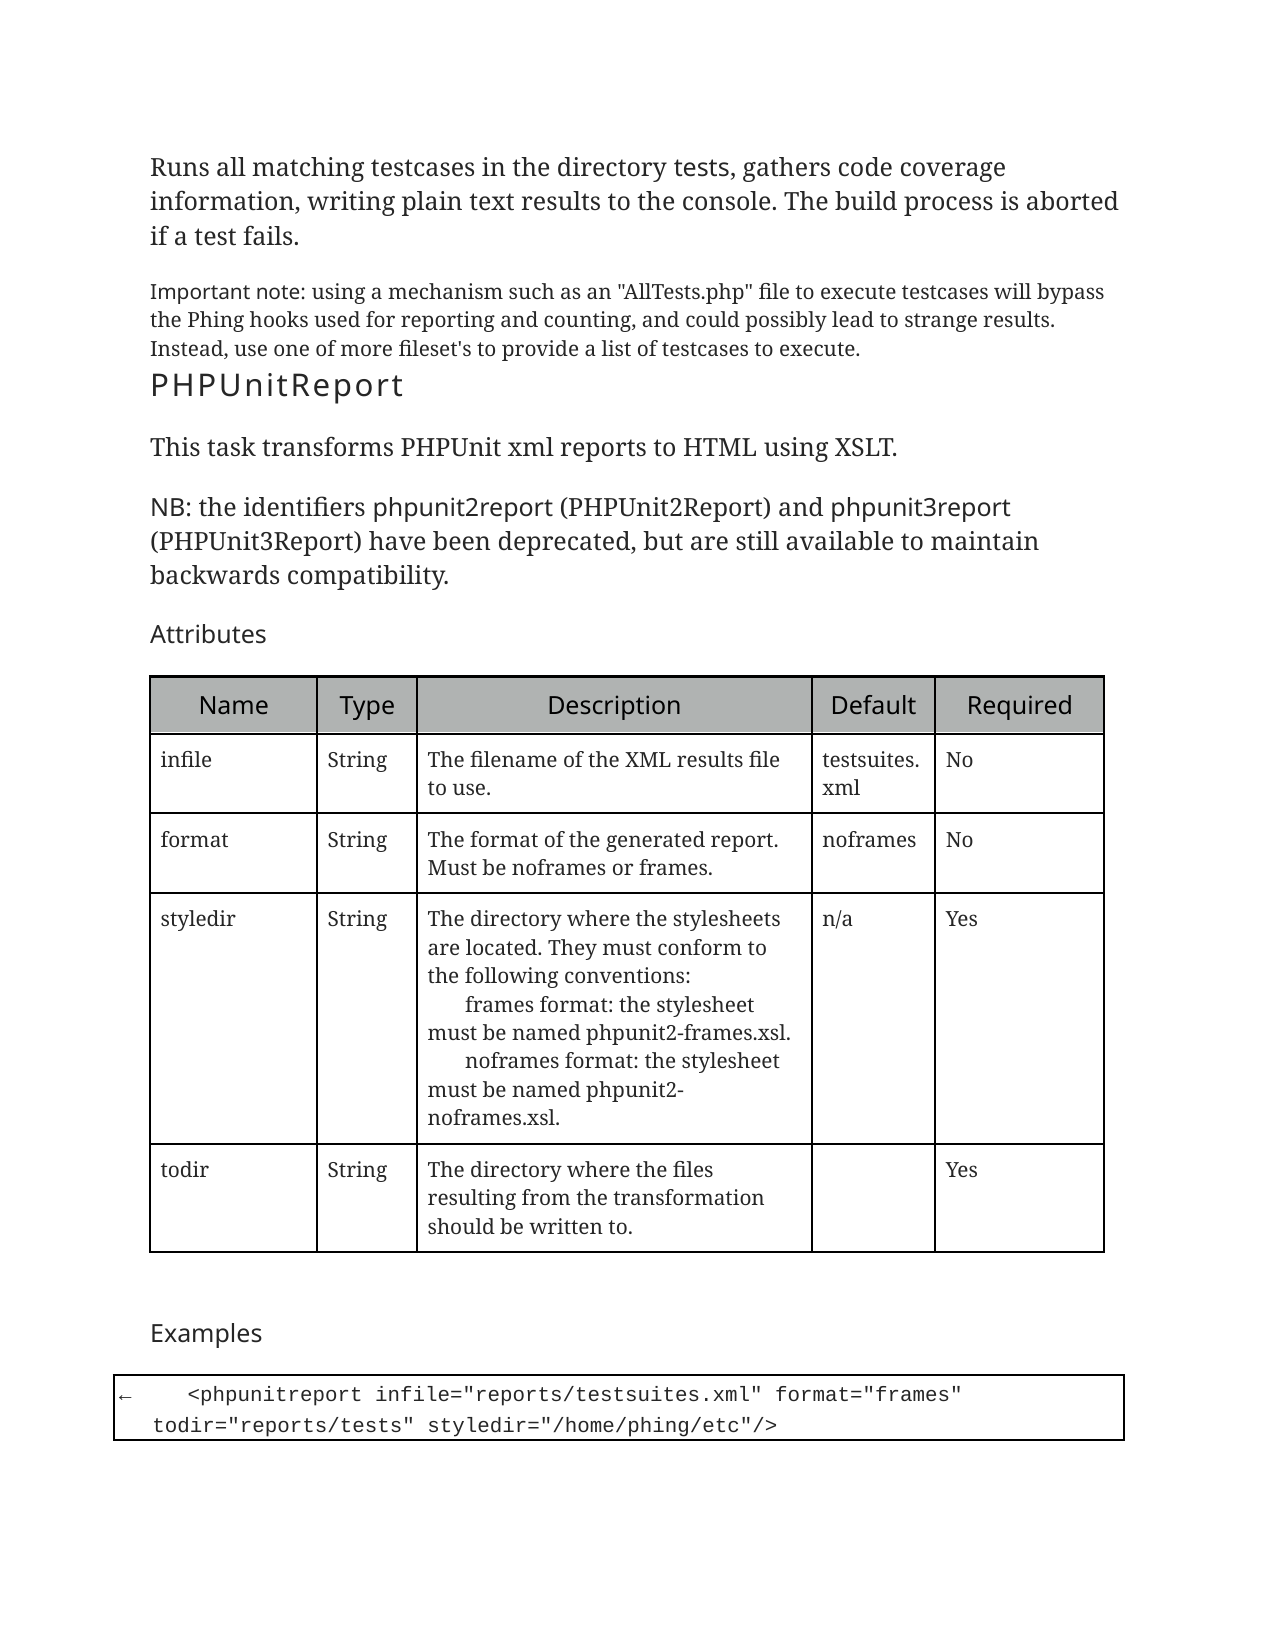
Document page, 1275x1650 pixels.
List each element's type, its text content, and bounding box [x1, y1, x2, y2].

table_cell Yes [936, 1145, 1103, 1251]
text This task transforms PHPUnit xml reports to HTML using XSLT. [150, 430, 1125, 464]
table_cell styledir [151, 894, 316, 1142]
table_cell String [318, 1145, 416, 1251]
table_cell The directory where the files resulting from the transformation should be written to. [418, 1145, 811, 1251]
text NB: the identifiers phpunit2report (PHPUnit2Report) and phpunit3report (PHPUnit3Report) have been deprecated, but are still available to maintain backwards compatibility. [150, 489, 1125, 591]
table_cell No [936, 814, 1103, 892]
table_cell n/a [813, 894, 934, 1142]
table_cell testsuites.xml [813, 735, 934, 812]
text Attributes [150, 616, 1125, 650]
table_cell The directory where the stylesheets are located. They must conform to the following conventions: frames format: the stylesheet must be named phpunit2-frames.xsl. noframes format: the stylesheet must be named phpunit2-noframes.xsl. [418, 894, 811, 1142]
table_cell format [151, 814, 316, 892]
table_cell infile [151, 735, 316, 812]
table_cell String [318, 735, 416, 812]
table_cell todir [151, 1145, 316, 1251]
text Runs all matching testcases in the directory tests, gathers code coverage information, writing plain text results to the console. The build process is aborted if a test fails. [150, 150, 1125, 252]
table_cell [813, 1145, 934, 1251]
table_cell The format of the generated report. Must be noframes or frames. [418, 814, 811, 892]
table_cell String [318, 814, 416, 892]
table_cell String [318, 894, 416, 1142]
table_header Required [936, 678, 1103, 732]
list <phpunitreport infile="reports/testsuites.xml" format="frames" todir="reports/tests" styledir="/home/phing/etc"/> [115, 1376, 1123, 1439]
table_cell Yes [936, 894, 1103, 1142]
table_header Default [813, 678, 934, 732]
table_header Type [318, 678, 416, 732]
text PHPUnitReport [150, 362, 1125, 405]
table_cell The filename of the XML results file to use. [418, 735, 811, 812]
text Examples [150, 1315, 1125, 1349]
table_header Description [418, 678, 811, 732]
table_cell No [936, 735, 1103, 812]
text Important note: using a mechanism such as an "AllTests.php" file to execute testcases will bypass the Phing hooks used for reporting and counting, and could possibly lead to strange results. Instead, use one of more fileset's to provide a list of testcases to execute. [150, 277, 1125, 362]
table_header Name [151, 678, 316, 732]
table_cell noframes [813, 814, 934, 892]
